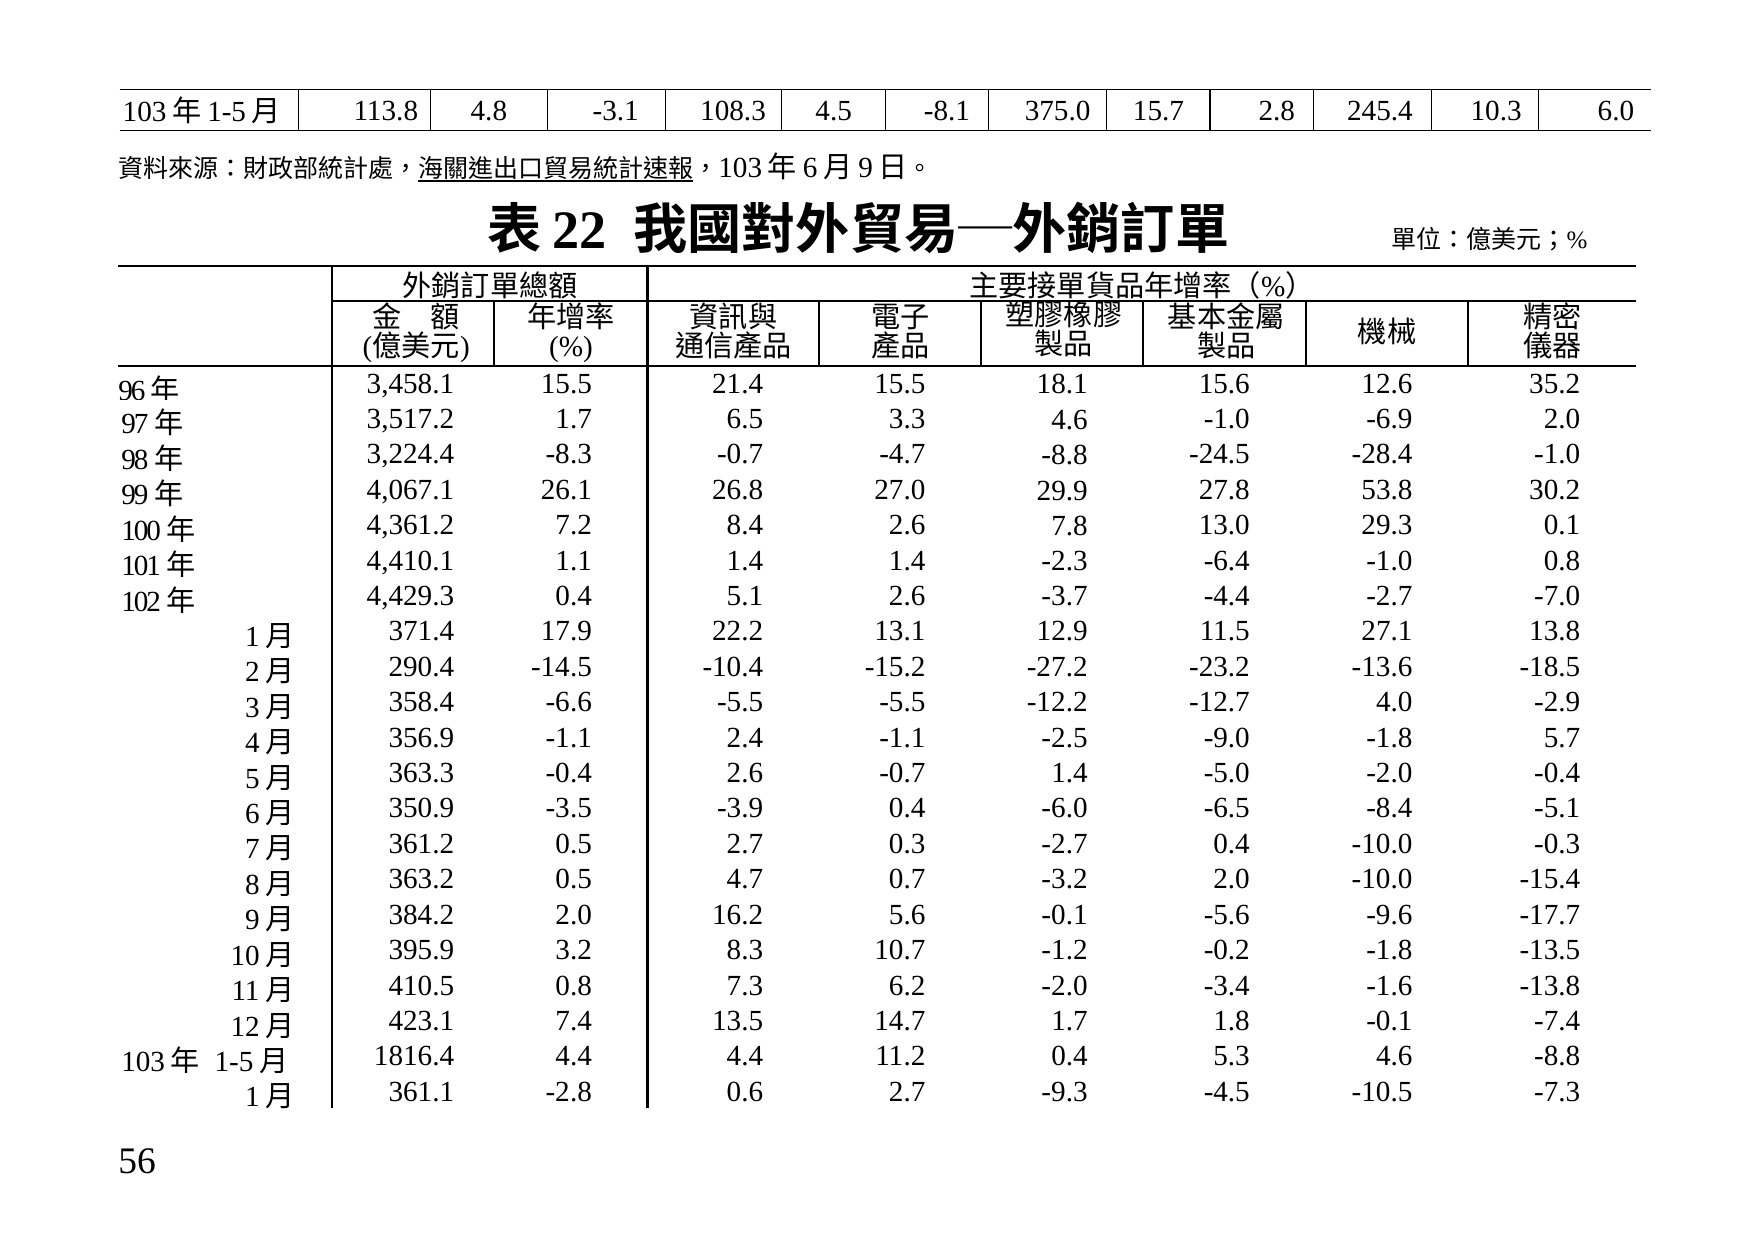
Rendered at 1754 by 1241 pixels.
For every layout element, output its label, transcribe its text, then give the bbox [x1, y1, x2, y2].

table_cell 8.4 [649, 506, 819, 542]
table_cell -27.2 [981, 648, 1143, 683]
table_cell 27.8 [1143, 471, 1306, 506]
table_cell 100年 [118, 506, 331, 542]
table_cell -6.4 [1143, 542, 1306, 577]
table_cell 3,224.4 [333, 435, 494, 471]
table_cell -0.2 [1143, 931, 1306, 967]
table_cell 年增率 (%) [495, 302, 646, 364]
table_cell -3.2 [981, 860, 1143, 896]
table_cell 6.0 [1539, 90, 1651, 130]
table_cell -8.8 [1468, 1038, 1636, 1073]
table_cell 0.4 [1143, 825, 1306, 860]
table_cell 101年 [118, 542, 331, 577]
table_cell -10.0 [1306, 825, 1468, 860]
table_cell 10月 [118, 931, 331, 967]
table_cell -0.4 [1468, 754, 1636, 789]
table_cell 27.1 [1306, 613, 1468, 648]
table_cell 0.8 [1468, 542, 1636, 577]
table_cell 5.7 [1468, 719, 1636, 754]
table_cell -13.6 [1306, 648, 1468, 683]
table_cell 0.3 [819, 825, 981, 860]
table_cell 29.9 [981, 471, 1143, 506]
table_cell -8.1 [886, 90, 988, 130]
table_cell -10.0 [1306, 860, 1468, 896]
table_cell -8.3 [494, 435, 646, 471]
table_cell 1.8 [1143, 1002, 1306, 1037]
table_cell 2.6 [819, 506, 981, 542]
table_cell 245.4 [1314, 90, 1431, 130]
table_cell -2.5 [981, 719, 1143, 754]
table_cell -2.7 [981, 825, 1143, 860]
table_cell 3.2 [494, 931, 646, 967]
table_cell 金 額 (億美元) [333, 302, 493, 364]
table_cell 1816.4 [333, 1038, 494, 1073]
table_cell 1.4 [819, 542, 981, 577]
table_cell -5.0 [1143, 754, 1306, 789]
table_cell 4.5 [782, 90, 885, 130]
table_cell 5.6 [819, 896, 981, 931]
table_cell -4.4 [1143, 577, 1306, 612]
table_cell 2.6 [819, 577, 981, 612]
table_cell -4.7 [819, 435, 981, 471]
table_cell 基本金屬 製品 [1144, 302, 1305, 364]
table_cell 423.1 [333, 1002, 494, 1037]
table_cell 356.9 [333, 719, 494, 754]
table_cell 102年 [118, 577, 331, 612]
table_cell 1.7 [981, 1002, 1143, 1037]
table_header 主要接單貨品年增率（%） [649, 267, 1636, 300]
table_cell -6.0 [981, 790, 1143, 825]
table_cell -0.1 [1306, 1002, 1468, 1037]
table_cell 2.0 [1143, 860, 1306, 896]
table_cell -3.9 [649, 790, 819, 825]
table_cell -7.4 [1468, 1002, 1636, 1037]
table_cell 27.0 [819, 471, 981, 506]
table_cell -18.5 [1468, 648, 1636, 683]
table_cell 13.1 [819, 613, 981, 648]
table_cell 375.0 [989, 90, 1106, 130]
table_cell 4,067.1 [333, 471, 494, 506]
table_cell 363.2 [333, 860, 494, 896]
table_cell -1.0 [1306, 542, 1468, 577]
table_cell 1月 [118, 1073, 331, 1108]
table_cell -14.5 [494, 648, 646, 683]
table_cell 0.5 [494, 825, 646, 860]
table_cell -1.0 [1468, 435, 1636, 471]
table_cell 13.5 [649, 1002, 819, 1037]
table_cell 塑膠橡膠 製品 [982, 302, 1142, 364]
table_cell 0.6 [649, 1073, 819, 1108]
table_cell 0.8 [494, 967, 646, 1002]
table_cell -3.7 [981, 577, 1143, 612]
table_cell 7.8 [981, 506, 1143, 542]
table_cell 0.4 [819, 790, 981, 825]
table_cell 4,361.2 [333, 506, 494, 542]
table_cell 4.7 [649, 860, 819, 896]
table_cell 7.4 [494, 1002, 646, 1037]
table_cell -17.7 [1468, 896, 1636, 931]
table_cell -5.6 [1143, 896, 1306, 931]
table_cell 1.4 [649, 542, 819, 577]
table_cell 10.3 [1432, 90, 1538, 130]
table_cell -2.7 [1306, 577, 1468, 612]
table_cell -0.1 [981, 896, 1143, 931]
table_cell -6.5 [1143, 790, 1306, 825]
table_cell -12.2 [981, 683, 1143, 719]
table_cell 96 年 [118, 367, 331, 400]
table_cell 8月 [118, 860, 331, 896]
table_cell 410.5 [333, 967, 494, 1002]
table_cell 97年 [118, 400, 331, 435]
table_cell -3.1 [548, 90, 665, 130]
table_cell 29.3 [1306, 506, 1468, 542]
table_cell 6.5 [649, 400, 819, 435]
table_cell 17.9 [494, 613, 646, 648]
table_cell 21.4 [649, 367, 819, 400]
table_cell -5.1 [1468, 790, 1636, 825]
table_cell -2.9 [1468, 683, 1636, 719]
table_cell 13.0 [1143, 506, 1306, 542]
table_cell 4.4 [649, 1038, 819, 1073]
table_cell 3.3 [819, 400, 981, 435]
table_cell -10.5 [1306, 1073, 1468, 1108]
table_cell 15.5 [819, 367, 981, 400]
table_cell 8.3 [649, 931, 819, 967]
table_cell 2.4 [649, 719, 819, 754]
table_cell 98年 [118, 435, 331, 471]
table_cell 363.3 [333, 754, 494, 789]
table_cell 371.4 [333, 613, 494, 648]
table_cell 14.7 [819, 1002, 981, 1037]
table_cell 4月 [118, 719, 331, 754]
table_cell 12.6 [1306, 367, 1468, 400]
table_cell -4.5 [1143, 1073, 1306, 1108]
table_cell 4.8 [431, 90, 547, 130]
table_cell -2.3 [981, 542, 1143, 577]
table_cell -1.1 [494, 719, 646, 754]
table_cell 4,429.3 [333, 577, 494, 612]
table_cell -1.8 [1306, 931, 1468, 967]
table_cell 384.2 [333, 896, 494, 931]
table_cell 15.7 [1107, 90, 1209, 130]
table_cell 35.2 [1468, 367, 1636, 400]
table_cell 5.1 [649, 577, 819, 612]
table_cell 資訊與 通信產品 [649, 302, 818, 364]
table_cell 5月 [118, 754, 331, 789]
table_header 外銷訂單總額 [333, 267, 646, 300]
table_cell -23.2 [1143, 648, 1306, 683]
table_cell 26.8 [649, 471, 819, 506]
table_cell -9.0 [1143, 719, 1306, 754]
table_cell 12月 [118, 1002, 331, 1037]
table_cell 0.7 [819, 860, 981, 896]
table_cell 16.2 [649, 896, 819, 931]
table_cell 9月 [118, 896, 331, 931]
table_cell -6.6 [494, 683, 646, 719]
table_cell 1.4 [981, 754, 1143, 789]
table_cell 4,410.1 [333, 542, 494, 577]
table_cell 7.2 [494, 506, 646, 542]
table_cell -0.7 [819, 754, 981, 789]
table_cell -5.5 [819, 683, 981, 719]
table_cell -8.8 [981, 435, 1143, 471]
table_cell 2.7 [649, 825, 819, 860]
table_cell 13.8 [1468, 613, 1636, 648]
table_cell 電子 產品 [820, 302, 980, 364]
table_cell -1.6 [1306, 967, 1468, 1002]
table_cell -13.5 [1468, 931, 1636, 967]
table_cell 11.2 [819, 1038, 981, 1073]
table_cell 11.5 [1143, 613, 1306, 648]
table_cell 290.4 [333, 648, 494, 683]
table_cell 103年1-5月 [120, 90, 298, 130]
table_cell 350.9 [333, 790, 494, 825]
table_cell -15.4 [1468, 860, 1636, 896]
table_cell -15.2 [819, 648, 981, 683]
table_cell 7月 [118, 825, 331, 860]
table_cell 15.5 [494, 367, 646, 400]
table_cell -28.4 [1306, 435, 1468, 471]
table_header [118, 267, 331, 364]
table_cell 4.0 [1306, 683, 1468, 719]
table_cell 1.1 [494, 542, 646, 577]
table_cell -1.2 [981, 931, 1143, 967]
text 表22 我國對外貿易─外銷訂單 單位：億美元；% [118, 186, 1636, 264]
table_cell 395.9 [333, 931, 494, 967]
table_cell 2月 [118, 648, 331, 683]
table_cell 1月 [118, 613, 331, 648]
table_cell 361.2 [333, 825, 494, 860]
table_cell -2.8 [494, 1073, 646, 1108]
table_cell 2.7 [819, 1073, 981, 1108]
table_cell 6月 [118, 790, 331, 825]
table_cell 12.9 [981, 613, 1143, 648]
table_cell -9.3 [981, 1073, 1143, 1108]
table_cell -2.0 [981, 967, 1143, 1002]
table_cell 2.0 [494, 896, 646, 931]
table_cell 2.8 [1211, 90, 1313, 130]
table_cell 10.7 [819, 931, 981, 967]
table_cell -3.4 [1143, 967, 1306, 1002]
table_cell -1.1 [819, 719, 981, 754]
table_cell 1.7 [494, 400, 646, 435]
table_cell 0.1 [1468, 506, 1636, 542]
table_cell -0.4 [494, 754, 646, 789]
text 資料來源：財政部統計處，海關進出口貿易統計速報，103年6月9日。 [118, 144, 1636, 186]
table_cell 0.4 [494, 577, 646, 612]
table_cell 53.8 [1306, 471, 1468, 506]
table_cell -5.5 [649, 683, 819, 719]
table_cell 4.4 [494, 1038, 646, 1073]
table_cell 5.3 [1143, 1038, 1306, 1073]
table_cell 0.5 [494, 860, 646, 896]
table_cell 2.0 [1468, 400, 1636, 435]
table_cell 11月 [118, 967, 331, 1002]
table_cell -12.7 [1143, 683, 1306, 719]
table_cell -0.7 [649, 435, 819, 471]
table_cell -2.0 [1306, 754, 1468, 789]
table_cell -1.0 [1143, 400, 1306, 435]
table_cell 0.4 [981, 1038, 1143, 1073]
table_cell -7.3 [1468, 1073, 1636, 1108]
table_cell 108.3 [666, 90, 781, 130]
table_cell -8.4 [1306, 790, 1468, 825]
table_cell 103年 1-5月 [118, 1038, 331, 1073]
table_cell -3.5 [494, 790, 646, 825]
table_cell 18.1 [981, 367, 1143, 400]
table_cell 361.1 [333, 1073, 494, 1108]
table_cell -24.5 [1143, 435, 1306, 471]
table_cell 358.4 [333, 683, 494, 719]
table_cell 26.1 [494, 471, 646, 506]
table_cell 6.2 [819, 967, 981, 1002]
table_cell 2.6 [649, 754, 819, 789]
table_cell -7.0 [1468, 577, 1636, 612]
table_cell 4.6 [1306, 1038, 1468, 1073]
table_cell 15.6 [1143, 367, 1306, 400]
table_cell -0.3 [1468, 825, 1636, 860]
table_cell 3,517.2 [333, 400, 494, 435]
table_cell -9.6 [1306, 896, 1468, 931]
table_cell -1.8 [1306, 719, 1468, 754]
table_cell 7.3 [649, 967, 819, 1002]
table_cell 精密 儀器 [1469, 302, 1636, 364]
table_cell 機械 [1307, 302, 1467, 364]
table_cell 3,458.1 [333, 367, 494, 400]
table_cell 4.6 [981, 400, 1143, 435]
table_cell 22.2 [649, 613, 819, 648]
table_cell 3月 [118, 683, 331, 719]
table_cell 99年 [118, 471, 331, 506]
table_cell -6.9 [1306, 400, 1468, 435]
table_cell -13.8 [1468, 967, 1636, 1002]
table_cell -10.4 [649, 648, 819, 683]
table_cell 30.2 [1468, 471, 1636, 506]
table_cell 113.8 [299, 90, 430, 130]
